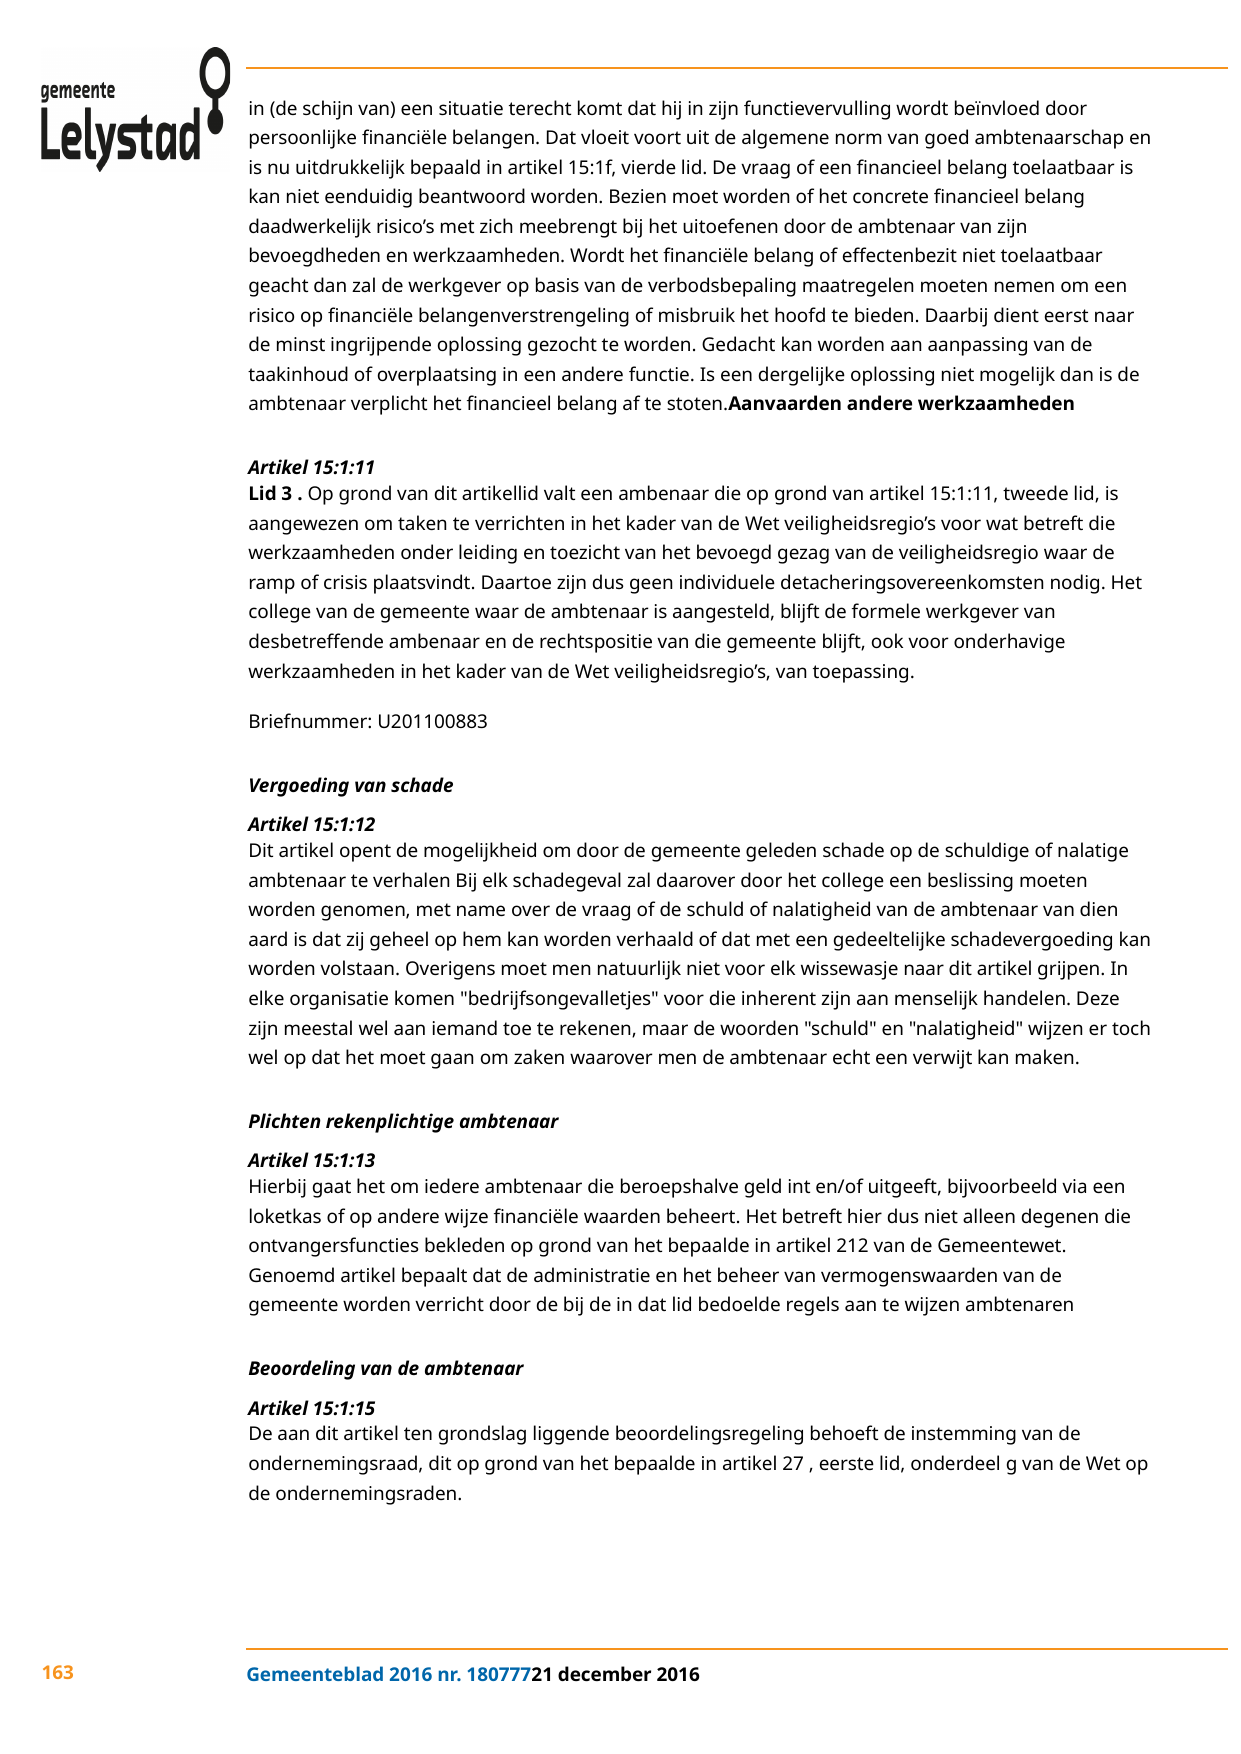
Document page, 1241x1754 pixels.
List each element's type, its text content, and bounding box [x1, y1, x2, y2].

text Dit artikel opent de mogelijkheid om door de gemeente geleden schade op de schuldige of nalatige ambtenaar te verhalen Bij elk schadegeval zal daarover door het college een beslissing moeten worden genomen, met name over de vraag of de schuld of nalatigheid van de ambtenaar van dien aard is dat zij geheel op hem kan worden verhaald of dat met een gedeeltelijke schadevergoeding kan worden volstaan. Overigens moet men natuurlijk niet voor elk wissewasje naar dit artikel grijpen. In elke organisatie komen "bedrijfsongevalletjes" voor die inherent zijn aan menselijk handelen. Deze zijn meestal wel aan iemand toe te rekenen, maar de woorden "schuld" en "nalatigheid" wijzen er toch wel op dat het moet gaan om zaken waarover men de ambtenaar echt een verwijt kan maken. [248, 837, 1152, 1070]
text Hierbij gaat het om iedere ambtenaar die beroepshalve geld int en/of uitgeeft, bijvoorbeeld via een loketkas of op andere wijze financiële waarden beheert. Het betreft hier dus niet alleen degenen die ontvangersfuncties bekleden op grond van het bepaalde in artikel 212 van de Gemeentewet. Genoemd artikel bepaalt dat de administratie en het beheer van vermogenswaarden van de gemeente worden verricht door de bij de in dat lid bedoelde regels aan te wijzen ambtenaren [248, 1173, 1152, 1317]
text Artikel 15:1:12 [248, 811, 1152, 837]
text Beoordeling van de ambtenaar [248, 1356, 1152, 1381]
text Briefnummer: U201100883 [248, 708, 1152, 734]
text in (de schijn van) een situatie terecht komt dat hij in zijn functievervulling wordt beïnvloed door persoonlijke financiële belangen. Dat vloeit voort uit de algemene norm van goed ambtenaarschap en is nu uitdrukkelijk bepaald in artikel 15:1f, vierde lid. De vraag of een financieel belang toelaatbaar is kan niet eenduidig beantwoord worden. Bezien moet worden of het concrete financieel belang daadwerkelijk risico’s met zich meebrengt bij het uitoefenen door de ambtenaar van zijn bevoegdheden en werkzaamheden. Wordt het financiële belang of effectenbezit niet toelaatbaar geacht dan zal de werkgever op basis van de verbodsbepaling maatregelen moeten nemen om een risico op financiële belangenverstrengeling of misbruik het hoofd te bieden. Daarbij dient eerst naar de minst ingrijpende oplossing gezocht te worden. Gedacht kan worden aan aanpassing van de taakinhoud of overplaatsing in een andere functie. Is een dergelijke oplossing niet mogelijk dan is de ambtenaar verplicht het financieel belang af te stoten.Aanvaarden andere werkzaamheden [248, 95, 1152, 416]
picture [41, 47, 231, 172]
text Artikel 15:1:13 [248, 1147, 1152, 1173]
text Lid 3 . Op grond van dit artikellid valt een ambenaar die op grond van artikel 15:1:11, tweede lid, is aangewezen om taken te verrichten in het kader van de Wet veiligheidsregio’s voor wat betreft die werkzaamheden onder leiding en toezicht van het bevoegd gezag van de veiligheidsregio waar de ramp of crisis plaatsvindt. Daartoe zijn dus geen individuele detacheringsovereenkomsten nodig. Het college van de gemeente waar de ambtenaar is aangesteld, blijft de formele werkgever van desbetreffende ambenaar en de rechtspositie van die gemeente blijft, ook voor onderhavige werkzaamheden in het kader van de Wet veiligheidsregio’s, van toepassing. [248, 480, 1152, 683]
text De aan dit artikel ten grondslag liggende beoordelingsregeling behoeft de instemming van de ondernemingsraad, dit op grond van het bepaalde in artikel 27 , eerste lid, onderdeel g van de Wet op de ondernemingsraden. [248, 1421, 1152, 1505]
text Vergoeding van schade [248, 772, 1152, 798]
text Artikel 15:1:15 [248, 1395, 1152, 1421]
text Plichten rekenplichtige ambtenaar [248, 1108, 1152, 1134]
text Artikel 15:1:11 [248, 454, 1152, 480]
